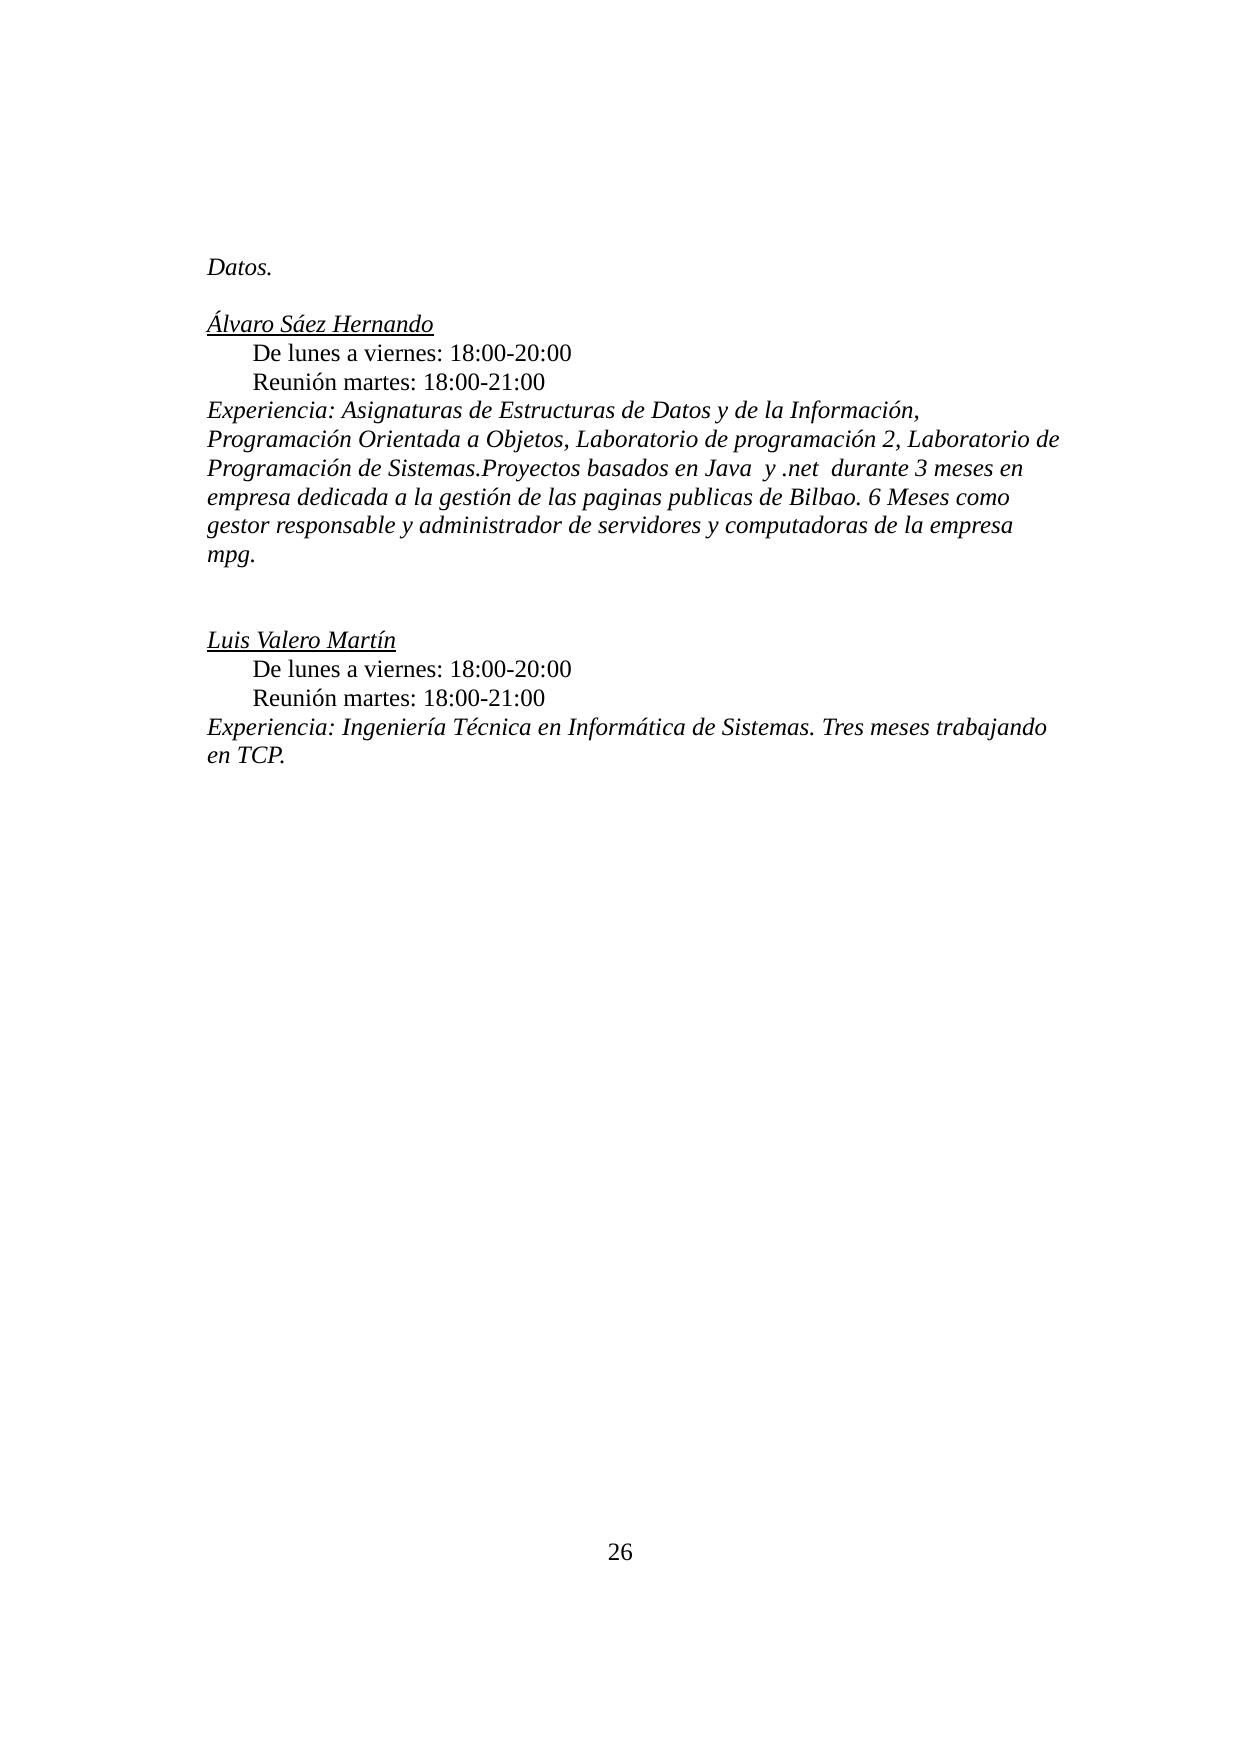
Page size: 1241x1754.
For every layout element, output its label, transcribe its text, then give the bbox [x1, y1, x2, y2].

text De lunes a viernes: 18:00-20:00 [207, 338, 1063, 367]
text Experiencia: Ingeniería Técnica en Informática de Sistemas. Tres meses trabajando en TCP. [207, 712, 1063, 769]
text De lunes a viernes: 18:00-20:00 [207, 654, 1063, 683]
text Datos. [207, 252, 1063, 280]
text Experiencia: Asignaturas de Estructuras de Datos y de la Información, Programación Orientada a Objetos, Laboratorio de programación 2, Laboratorio de Programación de Sistemas.Proyectos basados en Java y .net durante 3 meses en empresa dedicada a la gestión de las paginas publicas de Bilbao. 6 Meses como gestor responsable y administrador de servidores y computadoras de la empresa mpg. [207, 395, 1063, 568]
text Reunión martes: 18:00-21:00 [207, 683, 1063, 712]
text Álvaro Sáez Hernando [207, 309, 1063, 338]
text Reunión martes: 18:00-21:00 [207, 367, 1063, 395]
text Luis Valero Martín [207, 625, 1063, 654]
